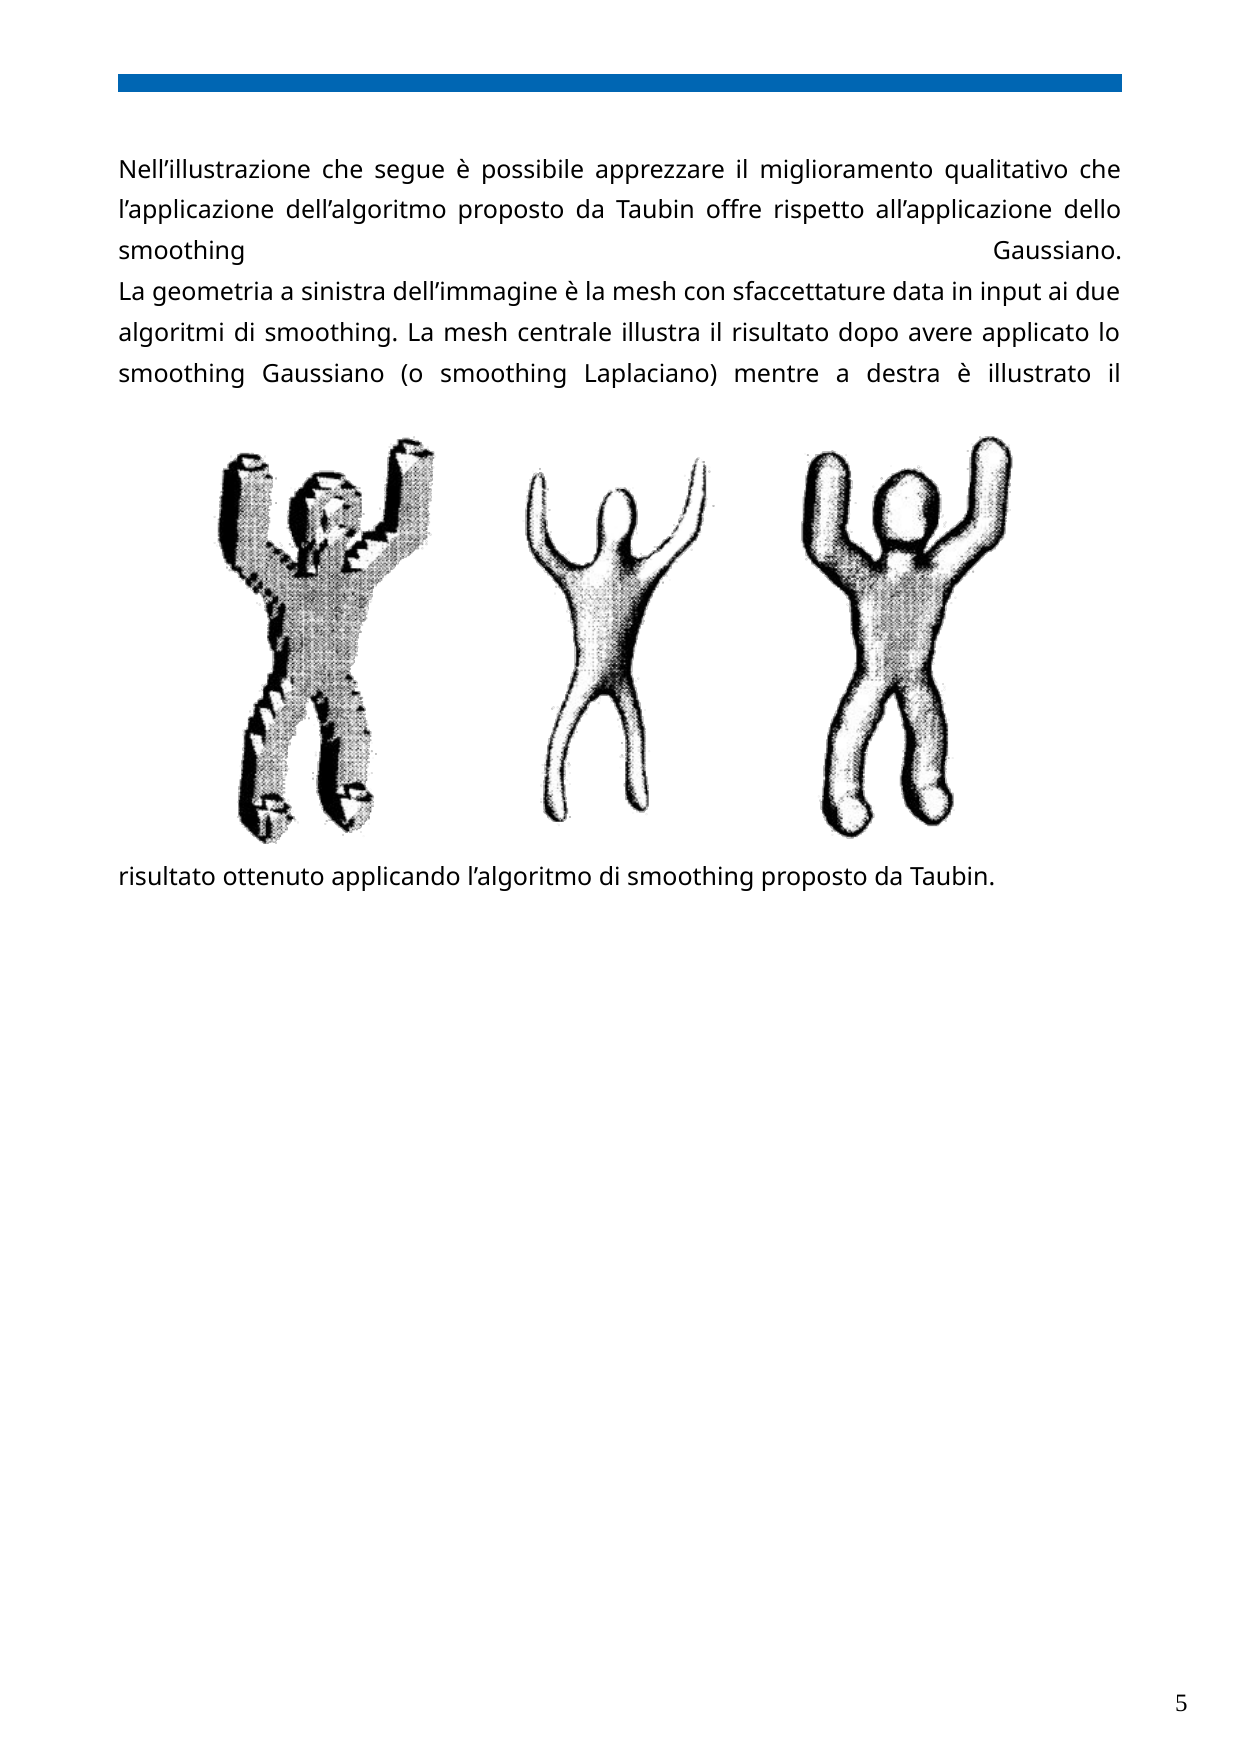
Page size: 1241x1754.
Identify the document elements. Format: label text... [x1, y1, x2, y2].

picture [210, 420, 1026, 859]
text Nell’illustrazione che segue è possibile apprezzare il miglioramento qualitativo che l’applicazione dell’algoritmo proposto da Taubin offre rispetto all’applicazione dello smoothing Gaussiano. La geometria a sinistra dell’immagine è la mesh con sfaccettature data in input ai due algoritmi di smoothing. La mesh centrale illustra il risultato dopo avere applicato lo smoothing Gaussiano (o smoothing Laplaciano) mentre a destra è illustrato il risultato ottenuto applicando l’algoritmo di smoothing proposto da Taubin. [118, 151, 1122, 892]
